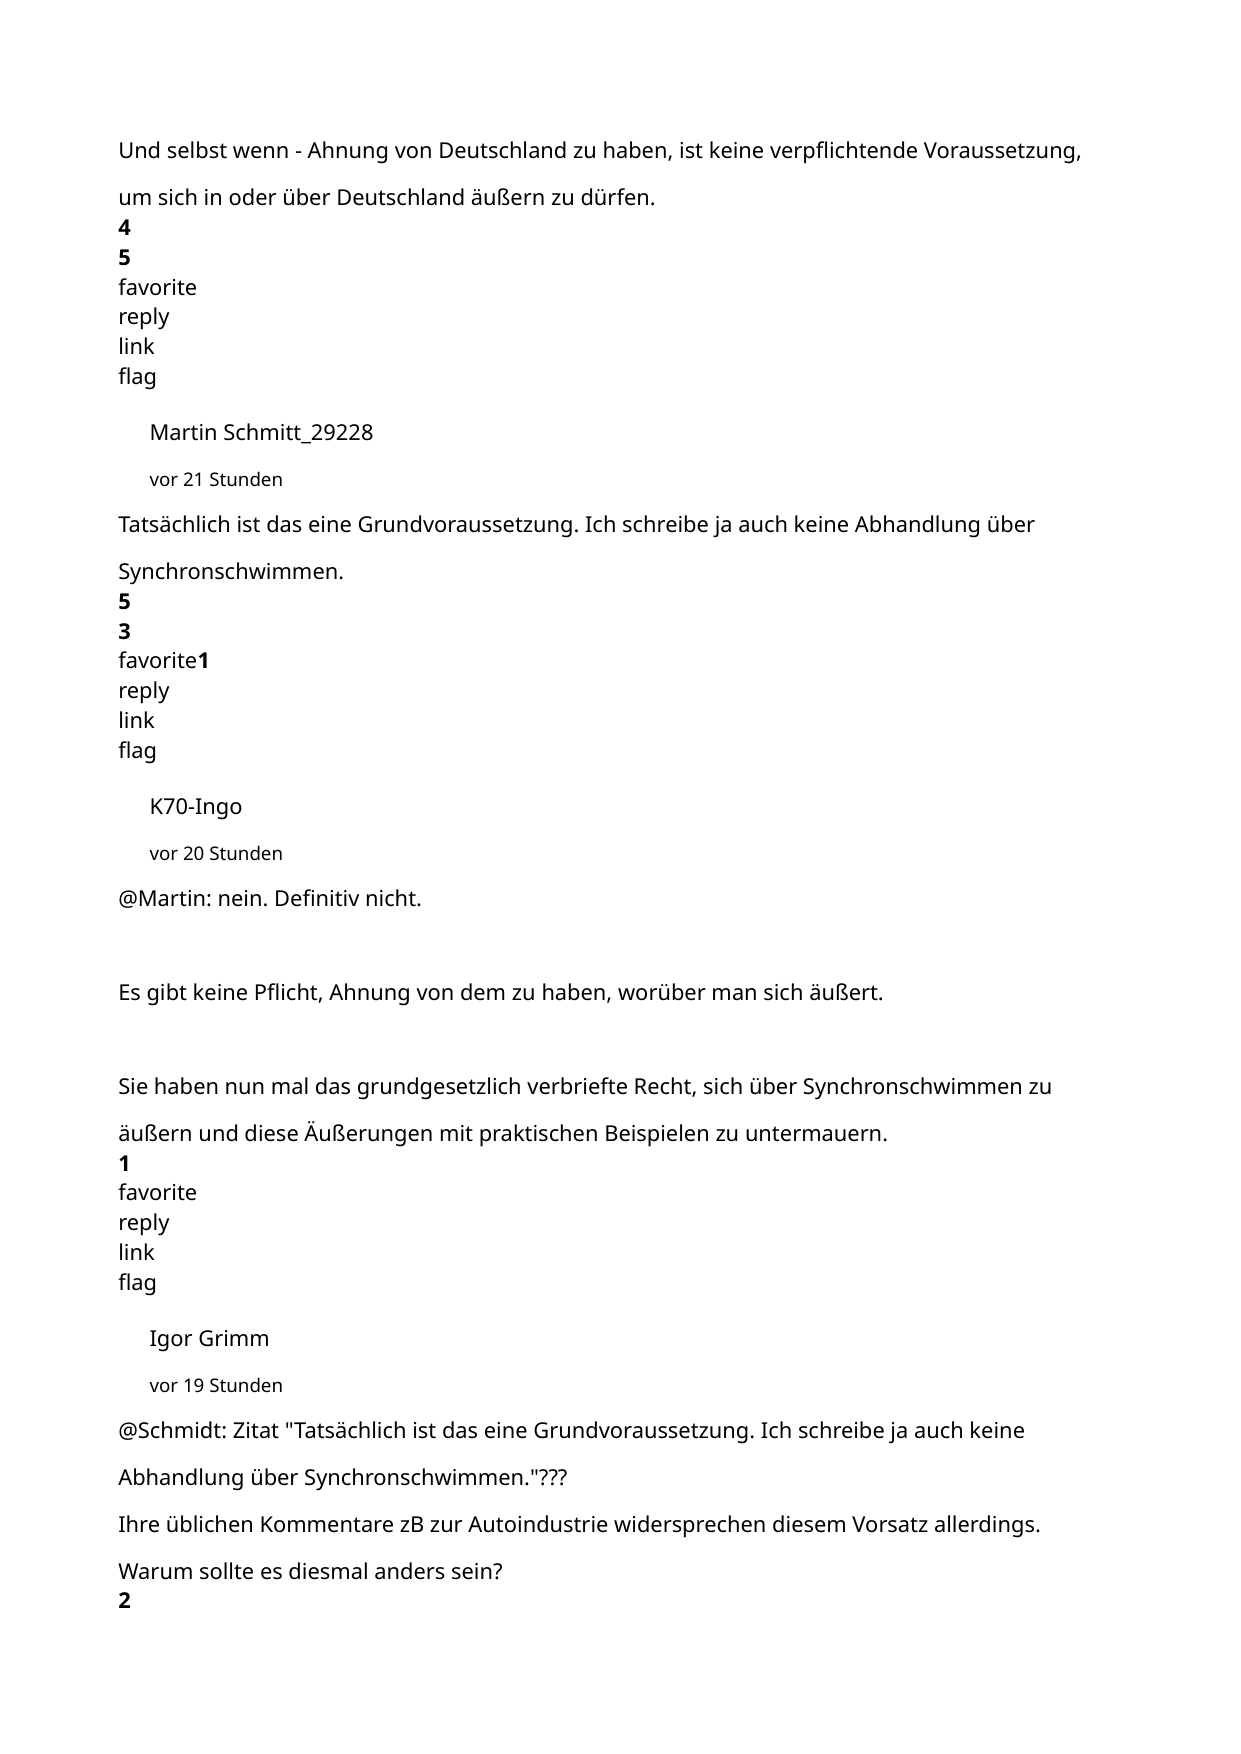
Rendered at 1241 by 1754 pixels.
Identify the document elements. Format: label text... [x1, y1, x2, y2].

text 4 [118, 212, 1122, 242]
text @Martin: nein. Definitiv nicht. Es gibt keine Pflicht, Ahnung von dem zu haben, worüber man sich äußert. Sie haben nun mal das grundgesetzlich verbriefte Recht, sich über Synchronschwimmen zu äußern und diese Äußerungen mit praktischen Beispielen zu untermauern. [118, 866, 1122, 1147]
text 2 [118, 1586, 1122, 1615]
text favorite1 [118, 646, 1122, 675]
text Martin Schmitt_29228 [149, 406, 1114, 447]
text reply [118, 1207, 1122, 1237]
text vor 20 Stunden [149, 837, 1122, 866]
text link [118, 331, 1122, 361]
text 5 [118, 586, 1122, 616]
text Igor Grimm [149, 1312, 1114, 1353]
text reply [118, 301, 1122, 331]
text link [118, 705, 1122, 735]
text flag [118, 735, 1122, 765]
text flag [118, 361, 1122, 391]
text favorite [118, 1177, 1122, 1207]
text favorite [118, 271, 1122, 301]
text Und selbst wenn - Ahnung von Deutschland zu haben, ist keine verpflichtende Voraussetzung, um sich in oder über Deutschland äußern zu dürfen. [118, 118, 1122, 212]
text reply [118, 675, 1122, 705]
text K70-Ingo [149, 780, 1114, 821]
text Tatsächlich ist das eine Grundvoraussetzung. Ich schreibe ja auch keine Abhandlung über Synchronschwimmen. [118, 492, 1122, 586]
text 3 [118, 616, 1122, 646]
text link [118, 1237, 1122, 1267]
text flag [118, 1267, 1122, 1296]
text vor 21 Stunden [149, 462, 1122, 492]
text 1 [118, 1147, 1122, 1177]
text 5 [118, 242, 1122, 271]
text vor 19 Stunden [149, 1368, 1122, 1398]
text @Schmidt: Zitat "Tatsächlich ist das eine Grundvoraussetzung. Ich schreibe ja auch keine Abhandlung über Synchronschwimmen."??? Ihre üblichen Kommentare zB zur Autoindustrie widersprechen diesem Vorsatz allerdings. Warum sollte es diesmal anders sein? [118, 1398, 1122, 1586]
